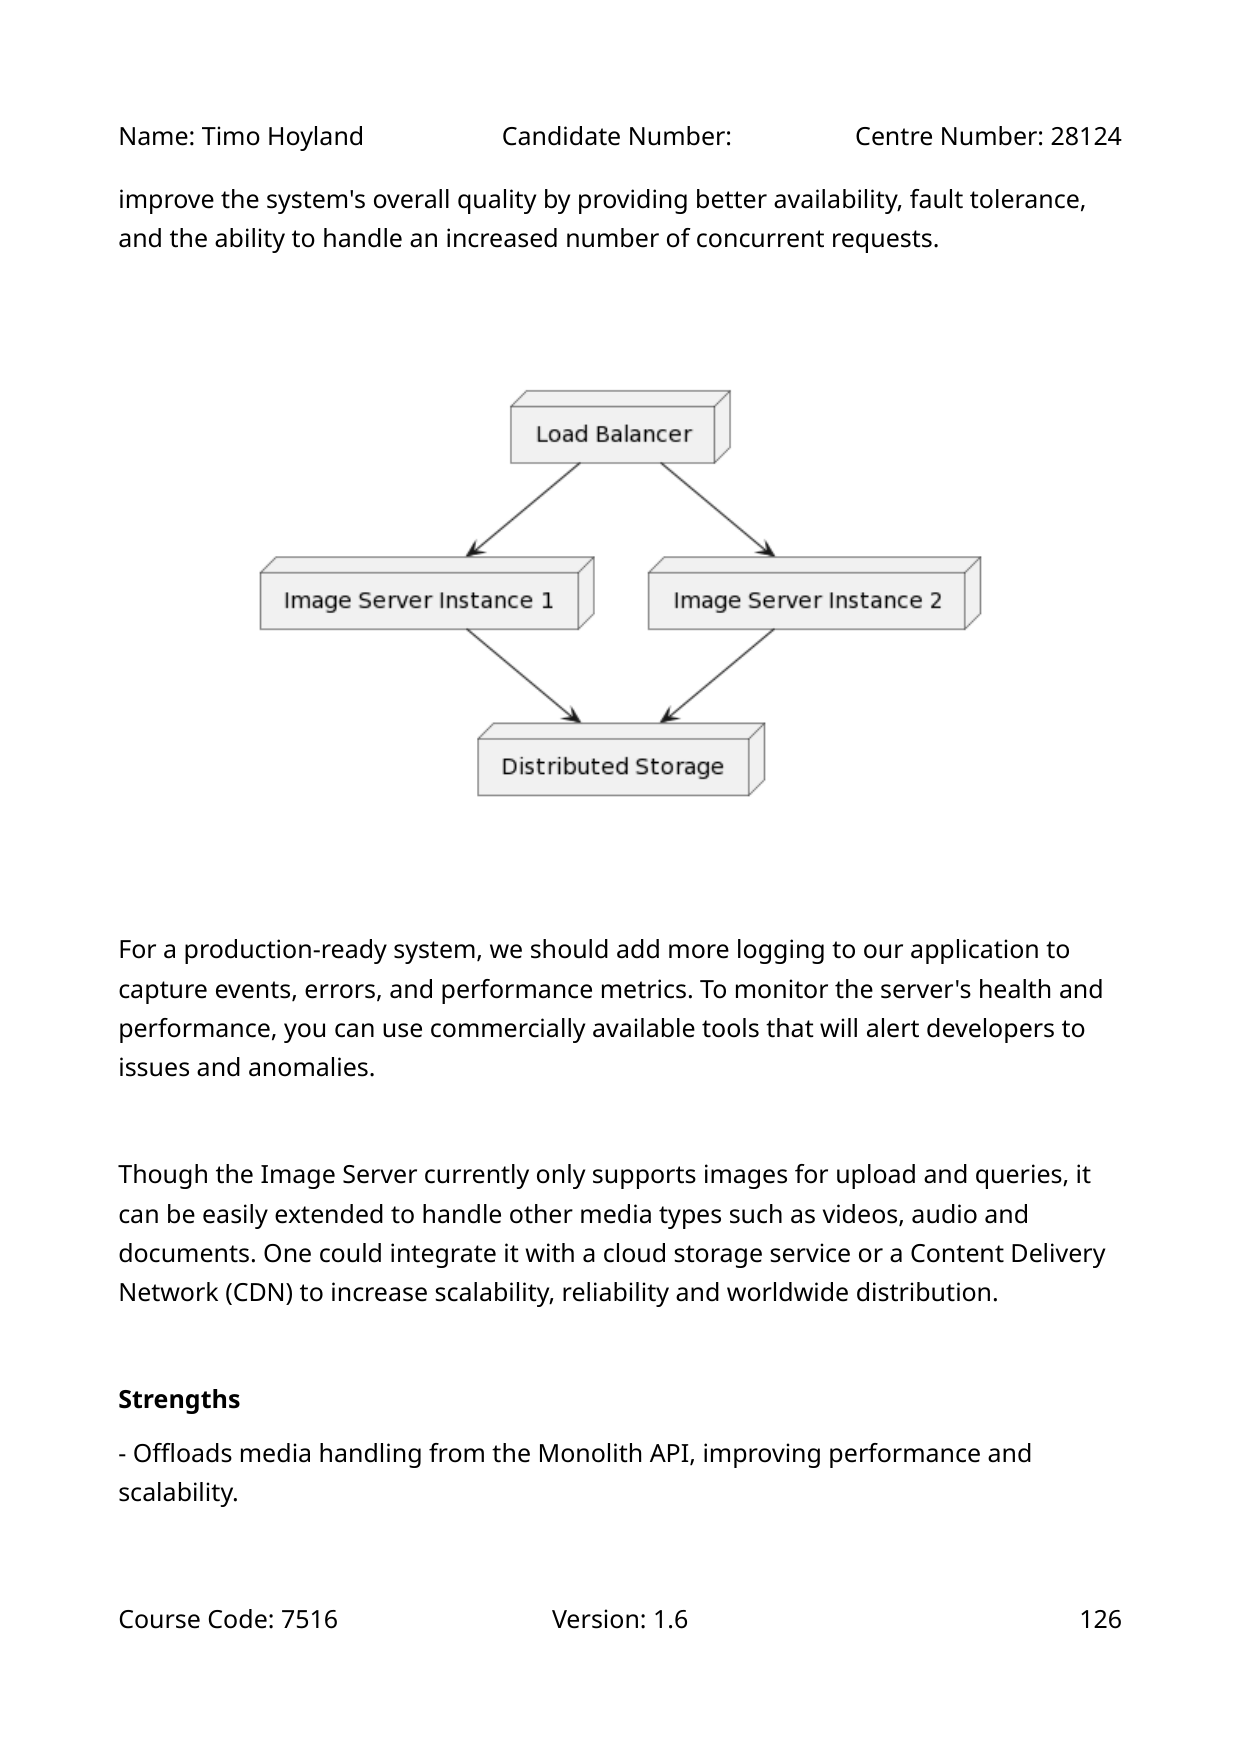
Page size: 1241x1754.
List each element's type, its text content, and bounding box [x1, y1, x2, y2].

text improve the system's overall quality by providing better availability, fault tolerance, and the ability to handle an increased number of concurrent requests. [118, 182, 1122, 255]
picture [235, 382, 1005, 820]
text Though the Image Server currently only supports images for upload and queries, it can be easily extended to handle other media types such as videos, audio and documents. One could integrate it with a cloud storage service or a Content Delivery Network (CDN) to increase scalability, reliability and worldwide distribution. [118, 1157, 1122, 1309]
text - Offloads media handling from the Monolith API, improving performance and scalability. [118, 1436, 1122, 1509]
text Strengths [118, 1382, 1122, 1416]
text For a production-ready system, we should add more logging to our application to capture events, errors, and performance metrics. To monitor the server's health and performance, you can use commercially available tools that will alert developers to issues and anomalies. [118, 932, 1122, 1084]
